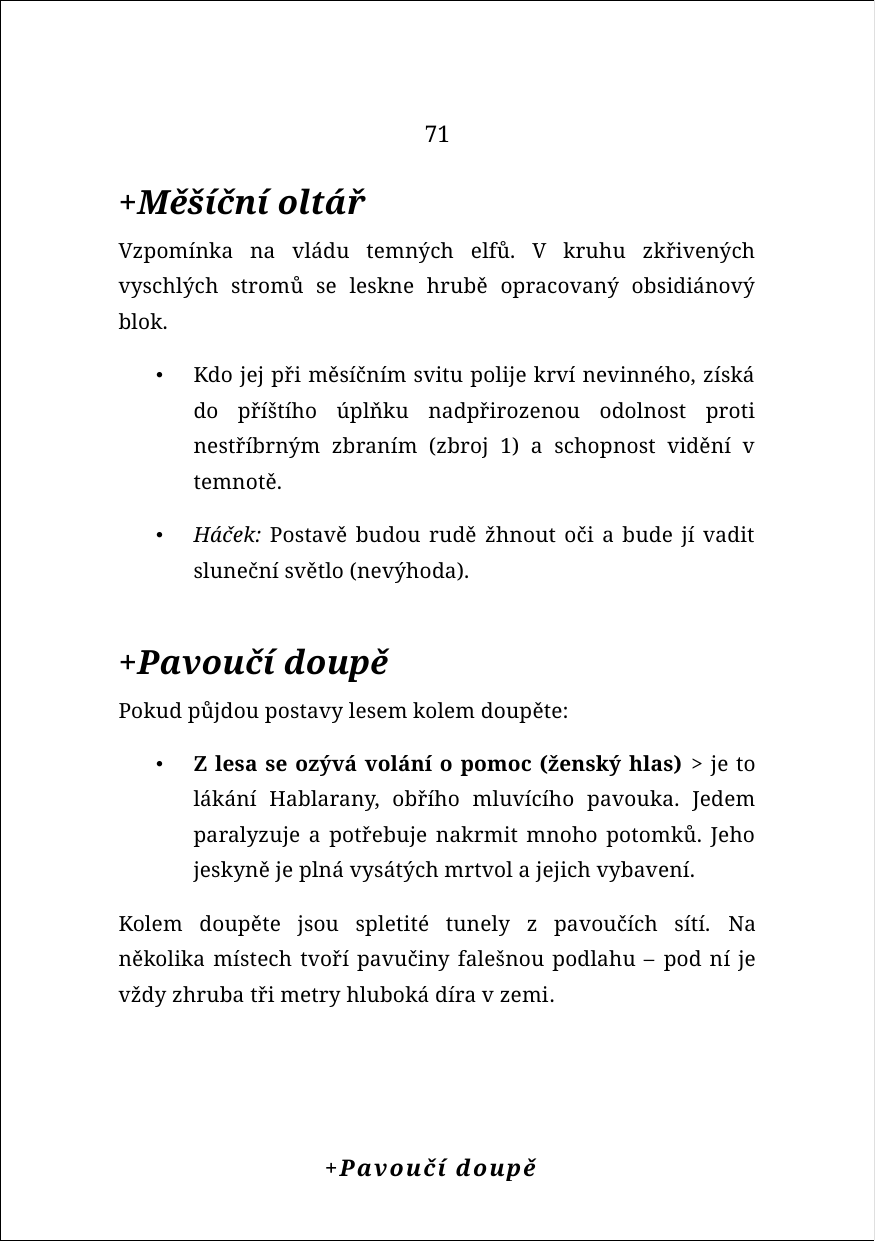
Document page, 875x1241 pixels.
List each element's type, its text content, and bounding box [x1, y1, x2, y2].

text Vzpomínka na vládu temných elfů. V kruhu zkřivených vyschlých stromů se leskne hrubě opracovaný obsidiánový blok. [118, 236, 756, 336]
text Pokud půjdou postavy lesem kolem doupěte: [118, 696, 756, 724]
subtitle +Pavoučí doupě [118, 638, 756, 684]
subtitle +Měšíční oltář [118, 179, 756, 224]
list Háček: Postavě budou rudě žhnout oči a bude jí vadit sluneční světlo (nevýhoda). [156, 520, 756, 584]
text Kolem doupěte jsou spletité tunely z pavoučích sítí. Na několika místech tvoří pavučiny falešnou podlahu – pod ní je vždy zhruba tři metry hluboká díra v zemi. [118, 909, 756, 1008]
list Z lesa se ozývá volání o pomoc (ženský hlas) > je to lákání Hablarany, obřího mluvícího pavouka. Jedem paralyzuje a potřebuje nakrmit mnoho potomků. Jeho jeskyně je plná vysátých mrtvol a jejich vybavení. [156, 749, 756, 884]
list Kdo jej při měsíčním svitu polije krví nevinného, získá do příštího úplňku nadpřirozenou odolnost proti nestříbrným zbraním (zbroj 1) a schopnost vidění v temnotě. [156, 360, 756, 495]
